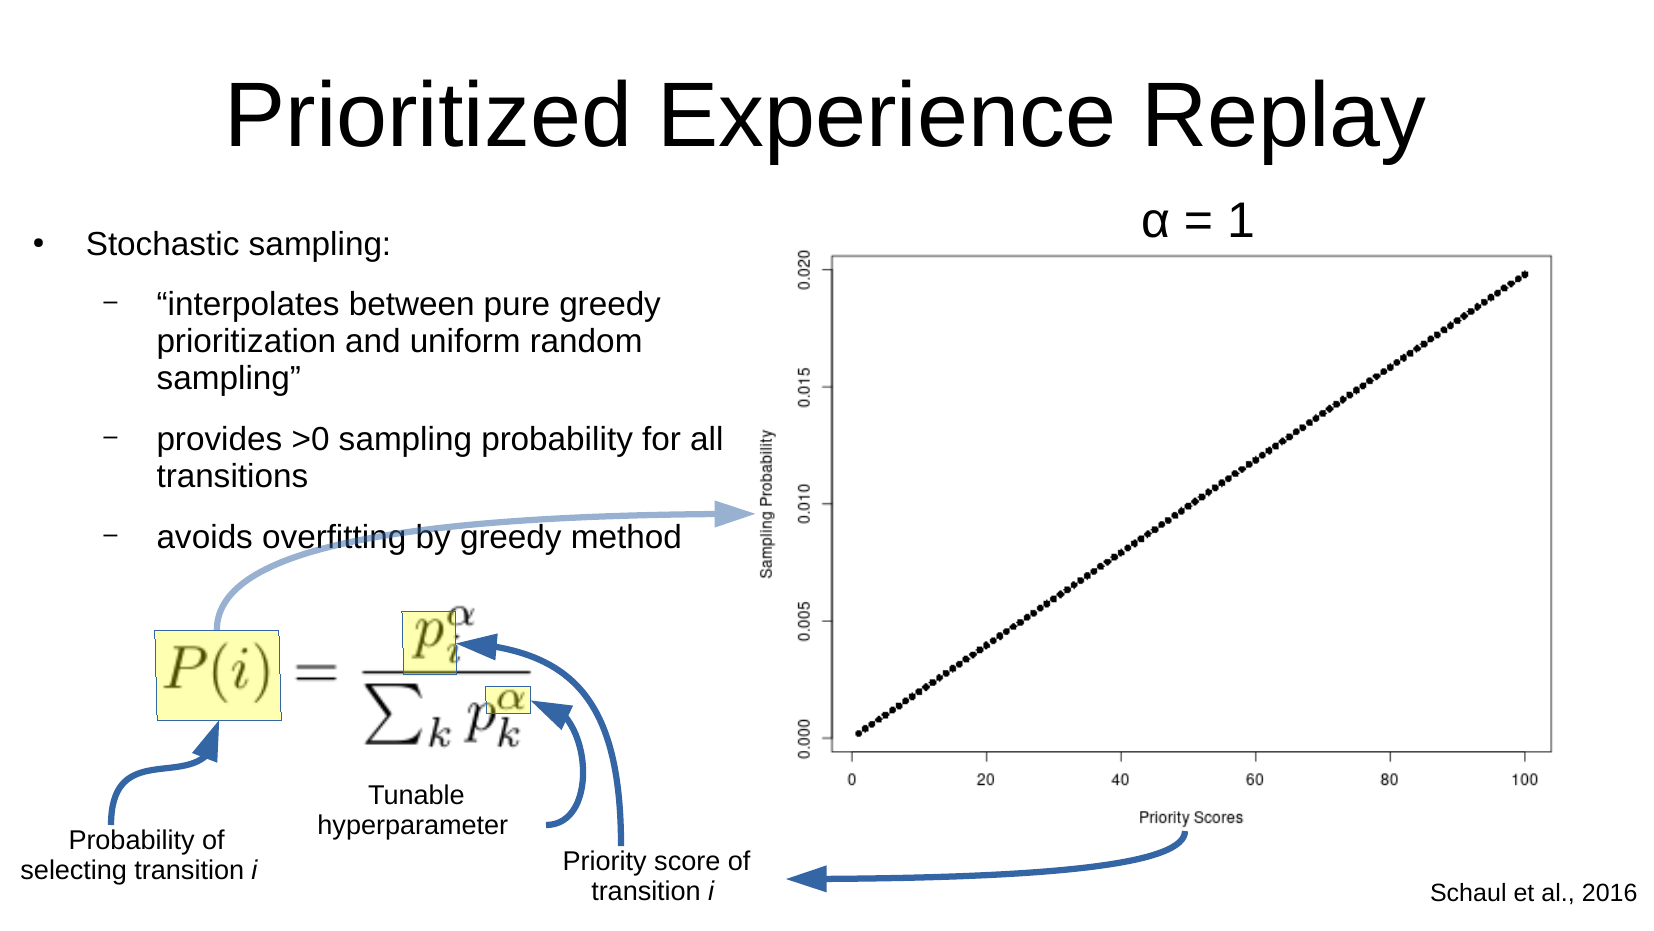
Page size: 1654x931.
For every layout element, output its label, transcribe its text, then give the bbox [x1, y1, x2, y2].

picture [755, 179, 1591, 848]
title Prioritized Experience Replay [82, 37, 1571, 193]
list Tunable hyperparameter [216, 780, 547, 871]
picture [141, 571, 254, 769]
list α = 1 [840, 192, 1486, 256]
text_box [485, 686, 531, 714]
text_box [154, 630, 282, 721]
text_box [401, 611, 457, 675]
picture [141, 571, 596, 789]
title Schaul et al., 2016 [1395, 870, 1639, 916]
list Priority score of transition i [456, 846, 787, 913]
list [1050, 795, 1321, 832]
list Probability of selecting transition i [0, 825, 277, 916]
list Stochastic sampling: “interpolates between pure greedy prioritization and uniform random sampling” provides >0 sampling probability for all transitions avoids overfitting by greedy method [15, 225, 736, 571]
list Stochastic sampling: “interpolates between pure greedy prioritization and uniform random sampling” provides >0 sampling probability for all transitions avoids overfitting by greedy method [272, 518, 736, 571]
